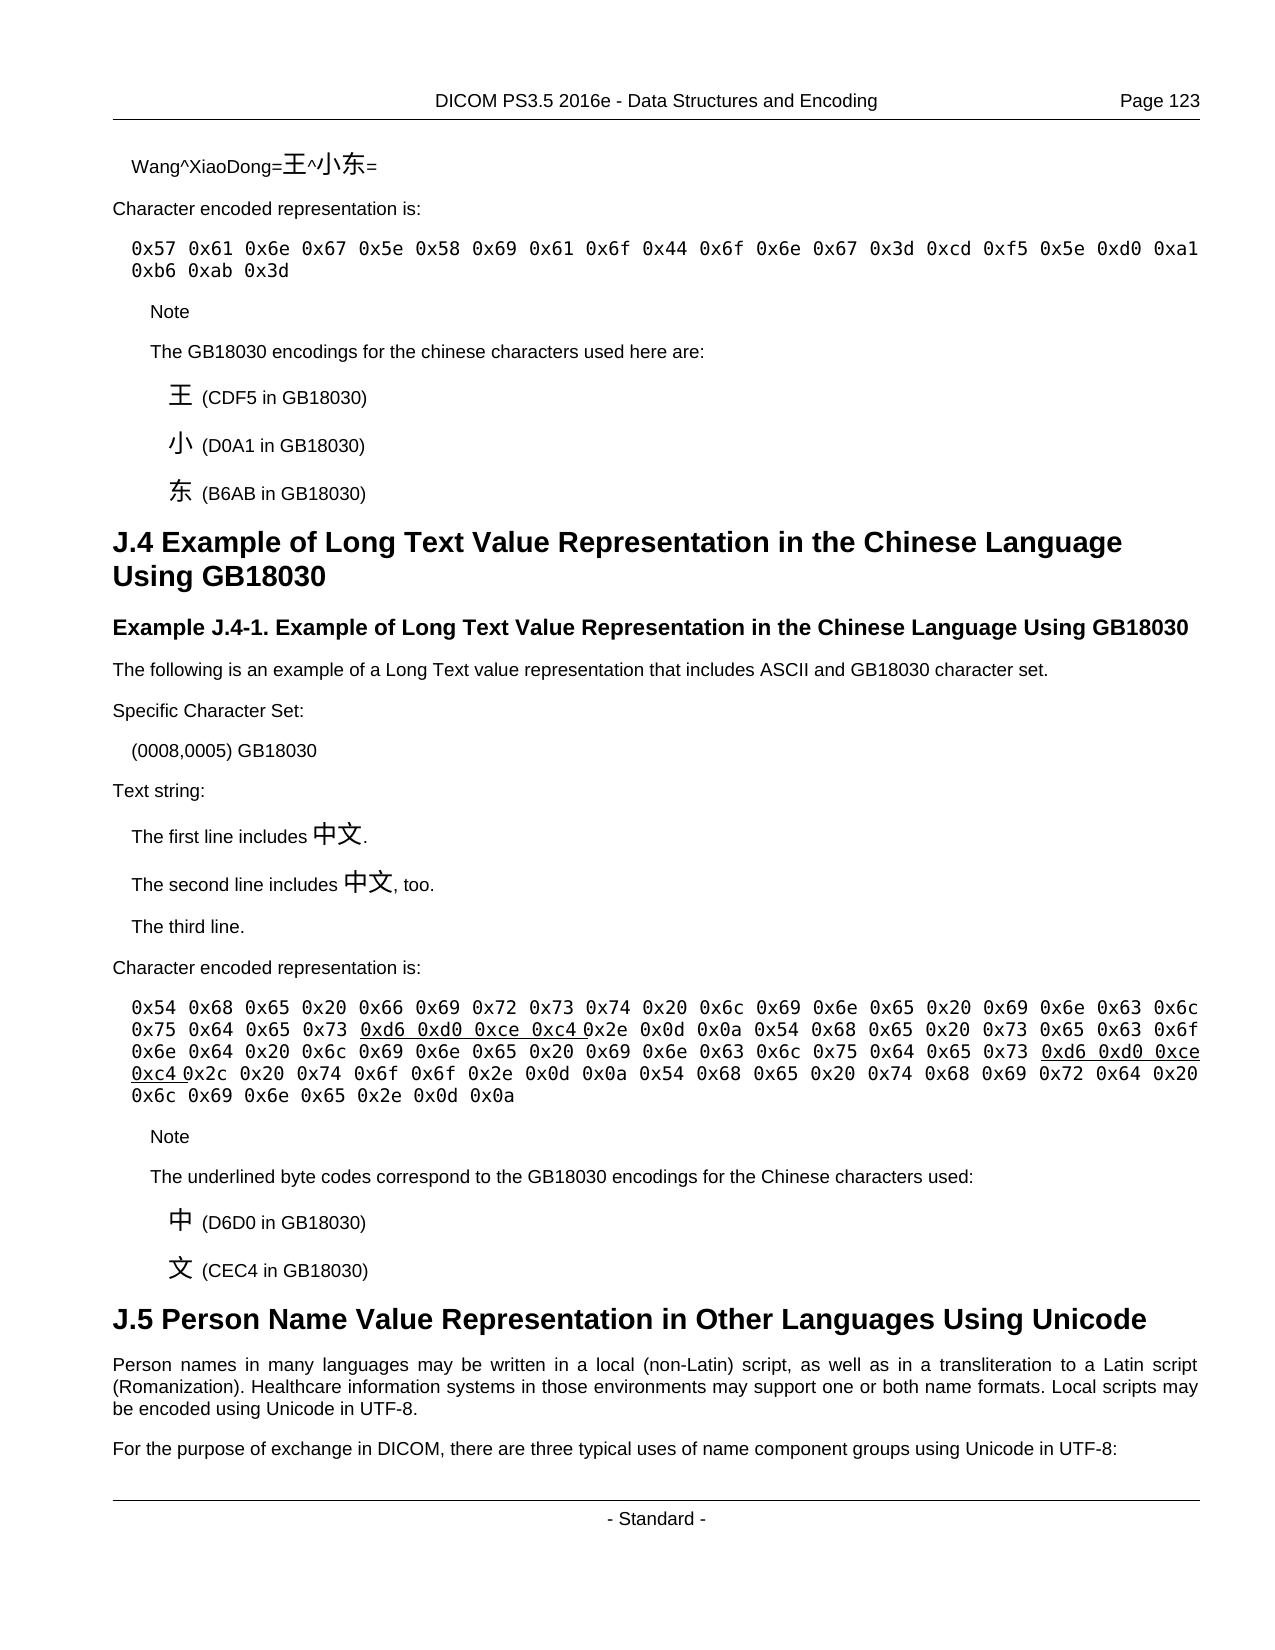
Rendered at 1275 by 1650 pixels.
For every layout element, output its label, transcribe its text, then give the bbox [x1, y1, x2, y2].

text The GB18030 encodings for the chinese characters used here are: [150, 341, 1162, 363]
text 中 (D6D0 in GB18030) [169, 1206, 1162, 1235]
text J.5 Person Name Value Representation in Other Languages Using Unicode [112, 1302, 1200, 1336]
text Text string: [112, 780, 1200, 802]
text The underlined byte codes correspond to the GB18030 encodings for the Chinese characters used: [150, 1166, 1162, 1187]
text J.4 Example of Long Text Value Representation in the Chinese Language Using GB18030 [112, 525, 1200, 592]
text 王 (CDF5 in GB18030) [169, 381, 1162, 411]
text 文 (CEC4 in GB18030) [169, 1254, 1162, 1283]
text (0008,0005) GB18030 [131, 740, 1200, 761]
text Example J.4-1. Example of Long Text Value Representation in the Chinese Language Using GB18030 [112, 615, 1200, 641]
text 东 (B6AB in GB18030) [169, 477, 1162, 506]
text For the purpose of exchange in DICOM, there are three typical uses of name component groups using Unicode in UTF-8: [112, 1438, 1200, 1459]
text Note [150, 1126, 1162, 1147]
text Wang^XiaoDong=王^小东= [131, 150, 1200, 179]
text 小 (D0A1 in GB18030) [169, 429, 1162, 458]
text The first line includes 中文. [131, 821, 1200, 850]
text 0x57 0x61 0x6e 0x67 0x5e 0x58 0x69 0x61 0x6f 0x44 0x6f 0x6e 0x67 0x3d 0xcd 0xf5 0x5e 0xd0 0xa1 0xb6 0xab 0x3d [131, 238, 1200, 282]
text Specific Character Set: [112, 699, 1200, 721]
text The second line includes 中文, too. [131, 868, 1200, 898]
text Character encoded representation is: [112, 198, 1200, 219]
text The third line. [131, 916, 1200, 938]
text Note [150, 301, 1162, 322]
text The following is an example of a Long Text value representation that includes ASCII and GB18030 character set. [112, 659, 1200, 681]
text Person names in many languages may be written in a local (non-Latin) script, as well as in a transliteration to a Latin script (Romanization). Healthcare information systems in those environments may support one or both name formats. Local scripts may be encoded using Unicode in UTF-8. [112, 1354, 1200, 1419]
text 0x54 0x68 0x65 0x20 0x66 0x69 0x72 0x73 0x74 0x20 0x6c 0x69 0x6e 0x65 0x20 0x69 0x6e 0x63 0x6c 0x75 0x64 0x65 0x73 0xd6 0xd0 0xce 0xc4 0x2e 0x0d 0x0a 0x54 0x68 0x65 0x20 0x73 0x65 0x63 0x6f 0x6e 0x64 0x20 0x6c 0x69 0x6e 0x65 0x20 0x69 0x6e 0x63 0x6c 0x75 0x64 0x65 0x73 0xd6 0xd0 0xce 0xc4 0x2c 0x20 0x74 0x6f 0x6f 0x2e 0x0d 0x0a 0x54 0x68 0x65 0x20 0x74 0x68 0x69 0x72 0x64 0x20 0x6c 0x69 0x6e 0x65 0x2e 0x0d 0x0a [131, 997, 1200, 1107]
text Character encoded representation is: [112, 957, 1200, 978]
